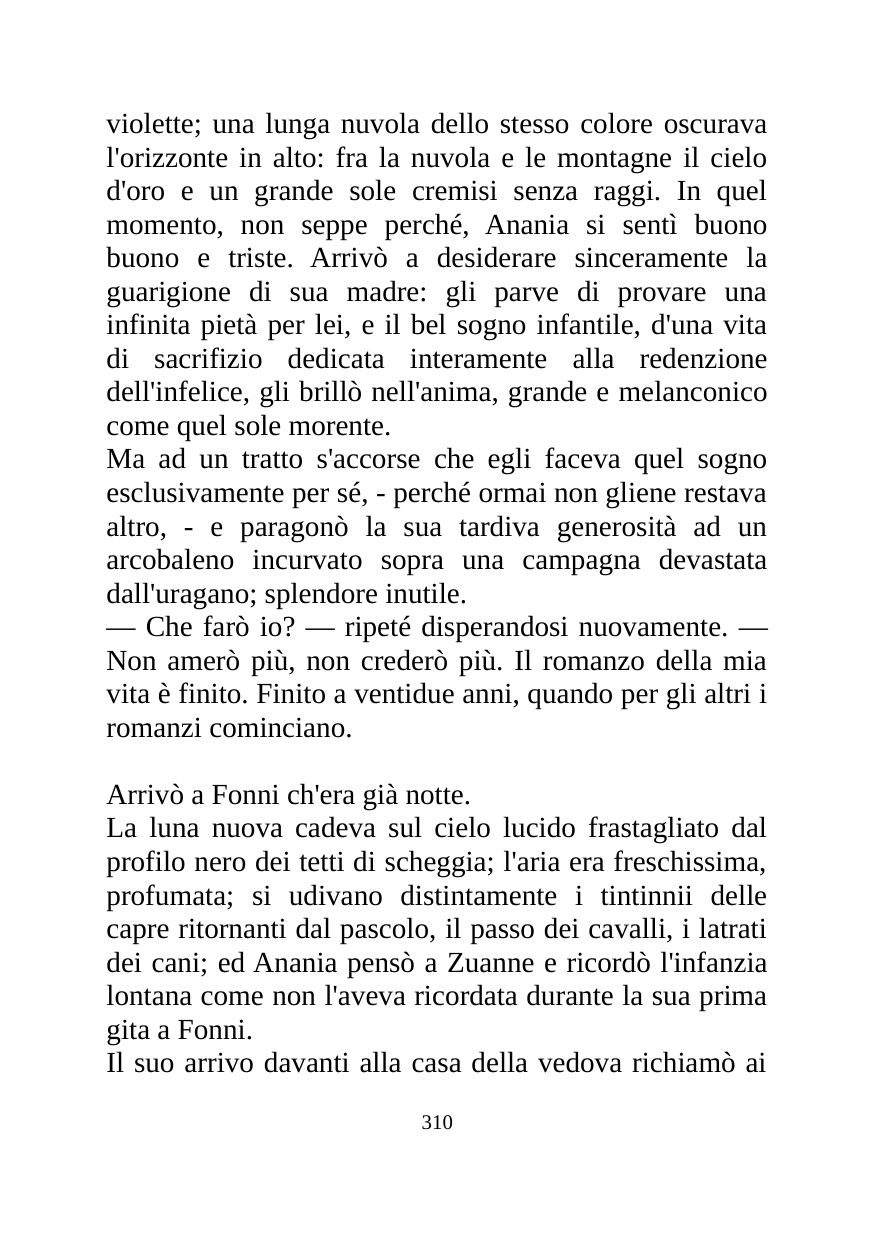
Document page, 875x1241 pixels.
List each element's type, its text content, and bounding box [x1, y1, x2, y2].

text Ma ad un tratto s'accorse che egli faceva quel sogno esclusivamente per sé, - perché ormai non gliene restava altro, - e paragonò la sua tardiva generosità ad un arcobaleno incurvato sopra una campagna devastata dall'uragano; splendore inutile. [106, 442, 768, 609]
text — Che farò io? — ripeté disperandosi nuovamente. — Non amerò più, non crederò più. Il romanzo della mia vita è finito. Finito a ventidue anni, quando per gli altri i romanzi cominciano. [106, 609, 768, 743]
text Il suo arrivo davanti alla casa della vedova richiamò ai [106, 1045, 768, 1079]
text Arrivò a Fonni ch'era già notte. [106, 777, 768, 811]
text violette; una lunga nuvola dello stesso colore oscurava l'orizzonte in alto: fra la nuvola e le montagne il cielo d'oro e un grande sole cremisi senza raggi. In quel momento, non seppe perché, Anania si sentì buono buono e triste. Arrivò a desiderare sinceramente la guarigione di sua madre: gli parve di provare una infinita pietà per lei, e il bel sogno infantile, d'una vita di sacrifizio dedicata interamente alla redenzione dell'infelice, gli brillò nell'anima, grande e melanconico come quel sole morente. [106, 106, 768, 442]
text La luna nuova cadeva sul cielo lucido frastagliato dal profilo nero dei tetti di scheggia; l'aria era freschissima, profumata; si udivano distintamente i tintinnii delle capre ritornanti dal pascolo, il passo dei cavalli, i latrati dei cani; ed Anania pensò a Zuanne e ricordò l'infanzia lontana come non l'aveva ricordata durante la sua prima gita a Fonni. [106, 811, 768, 1045]
